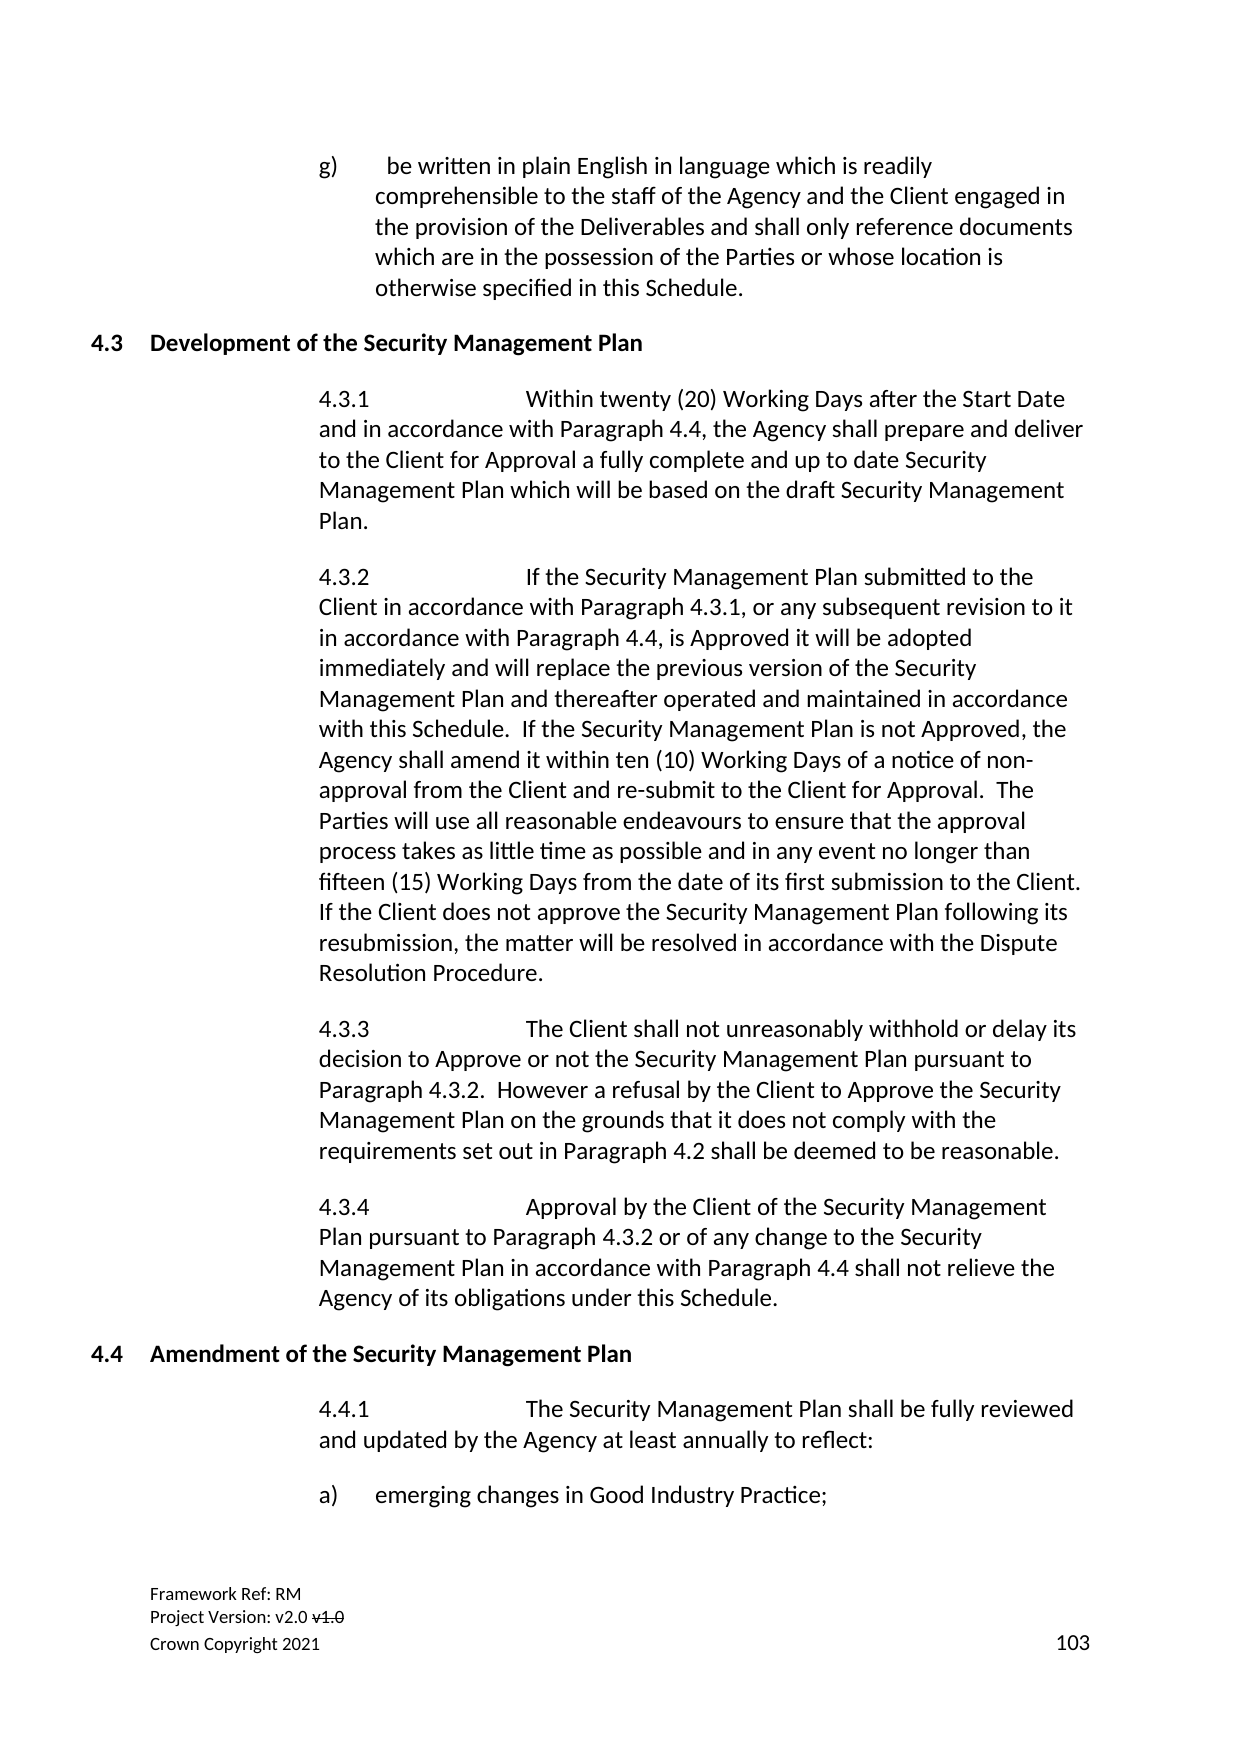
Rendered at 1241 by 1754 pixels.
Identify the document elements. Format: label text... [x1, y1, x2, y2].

list Within twenty (20) Working Days after the Start Date and in accordance with Paragraph 4.4, the Agency shall prepare and deliver to the Client for Approval a fully complete and up to date Security Management Plan which will be based on the draft Security Management Plan. [319, 383, 1090, 536]
list emerging changes in Good Industry Practice; [319, 1479, 1090, 1510]
list Approval by the Client of the Security Management Plan pursuant to Paragraph 4.3.2 or of any change to the Security Management Plan in accordance with Paragraph 4.4 shall not relieve the Agency of its obligations under this Schedule. [319, 1191, 1090, 1313]
list The Client shall not unreasonably withhold or delay its decision to Approve or not the Security Management Plan pursuant to Paragraph 4.3.2. However a refusal by the Client to Approve the Security Management Plan on the grounds that it does not comply with the requirements set out in Paragraph 4.2 shall be deemed to be reasonable. [319, 1013, 1090, 1166]
list The Security Management Plan shall be fully reviewed and updated by the Agency at least annually to reflect: [319, 1393, 1090, 1454]
list Development of the Security Management Plan [91, 328, 1090, 358]
list If the Security Management Plan submitted to the Client in accordance with Paragraph 4.3.1, or any subsequent revision to it in accordance with Paragraph 4.4, is Approved it will be adopted immediately and will replace the previous version of the Security Management Plan and thereafter operated and maintained in accordance with this Schedule. If the Security Management Plan is not Approved, the Agency shall amend it within ten (10) Working Days of a notice of non-approval from the Client and re-submit to the Client for Approval. The Parties will use all reasonable endeavours to ensure that the approval process takes as little time as possible and in any event no longer than fifteen (15) Working Days from the date of its first submission to the Client. If the Client does not approve the Security Management Plan following its resubmission, the matter will be resolved in accordance with the Dispute Resolution Procedure. [319, 561, 1090, 988]
list be written in plain English in language which is readily comprehensible to the staff of the Agency and the Client engaged in the provision of the Deliverables and shall only reference documents which are in the possession of the Parties or whose location is otherwise specified in this Schedule. [319, 150, 1090, 303]
list Amendment of the Security Management Plan [91, 1338, 1090, 1368]
